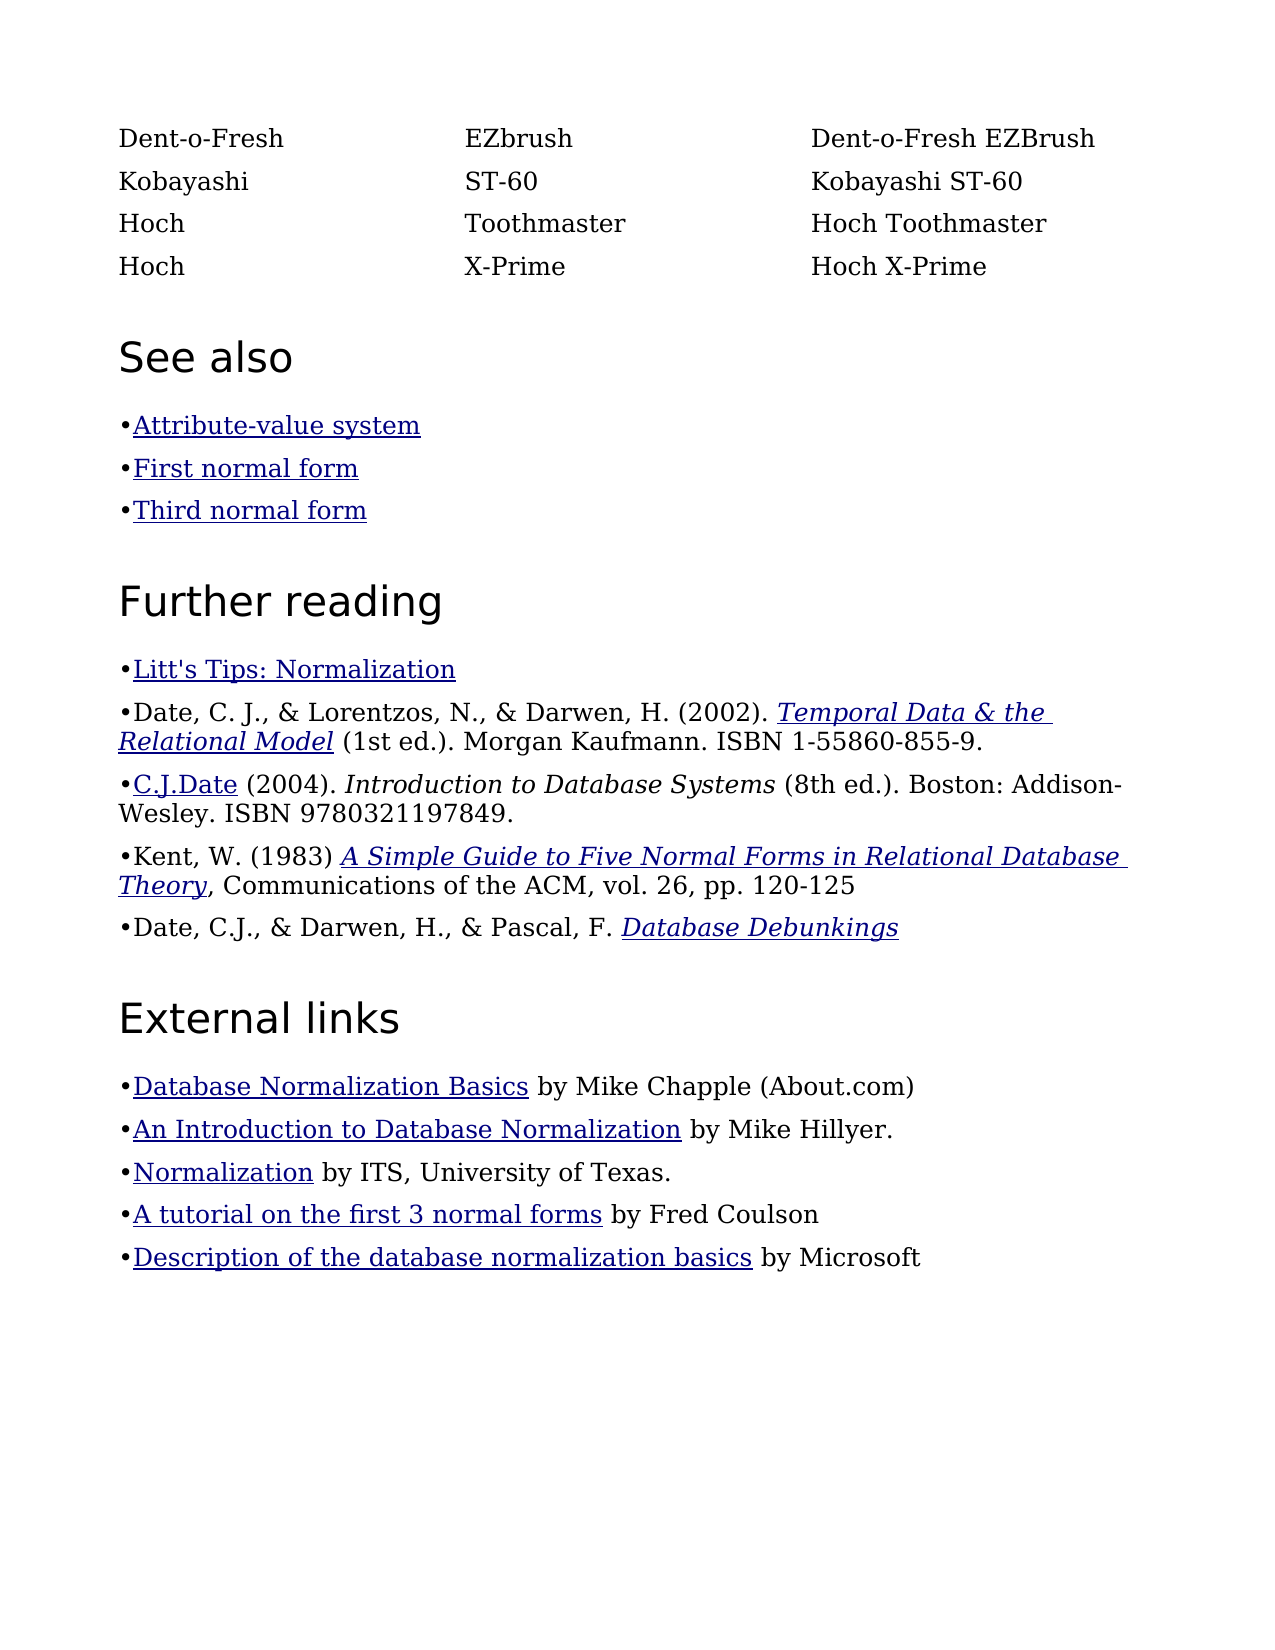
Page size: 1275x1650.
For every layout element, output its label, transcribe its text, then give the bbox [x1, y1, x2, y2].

list First normal form [118, 454, 1157, 483]
table_cell X-Prime [464, 246, 811, 289]
table_cell Dent-o-Fresh [118, 118, 464, 161]
list Date, C.J., & Darwen, H., & Pascal, F. Database Debunkings [118, 913, 1157, 943]
list Attribute-value system [118, 411, 1157, 440]
subtitle External links [118, 995, 1157, 1044]
table_cell Hoch X-Prime [811, 246, 1157, 289]
list Kent, W. (1983) A Simple Guide to Five Normal Forms in Relational Database Theory, Communications of the ACM, vol. 26, pp. 120-125 [118, 842, 1157, 900]
list Litt's Tips: Normalization [118, 655, 1157, 684]
list C.J.Date (2004). Introduction to Database Systems (8th ed.). Boston: Addison-Wesley. ISBN 9780321197849. [118, 770, 1157, 828]
list Description of the database normalization basics by Microsoft [118, 1243, 1157, 1272]
table_cell Hoch [118, 204, 464, 246]
table_cell Kobayashi ST-60 [811, 161, 1157, 203]
list Date, C. J., & Lorentzos, N., & Darwen, H. (2002). Temporal Data & the Relational Model (1st ed.). Morgan Kaufmann. ISBN 1-55860-855-9. [118, 698, 1157, 756]
table_cell EZbrush [464, 118, 811, 161]
table_cell ST-60 [464, 161, 811, 203]
list Database Normalization Basics by Mike Chapple (About.com) [118, 1072, 1157, 1101]
list A tutorial on the first 3 normal forms by Fred Coulson [118, 1200, 1157, 1229]
list An Introduction to Database Normalization by Mike Hillyer. [118, 1115, 1157, 1144]
table_cell Hoch [118, 246, 464, 289]
subtitle Further reading [118, 578, 1157, 627]
list Normalization by ITS, University of Texas. [118, 1158, 1157, 1187]
subtitle See also [118, 334, 1157, 382]
table_cell Hoch Toothmaster [811, 204, 1157, 246]
table_cell Dent-o-Fresh EZBrush [811, 118, 1157, 161]
list Third normal form [118, 496, 1157, 526]
table_cell Toothmaster [464, 204, 811, 246]
table_cell Kobayashi [118, 161, 464, 203]
